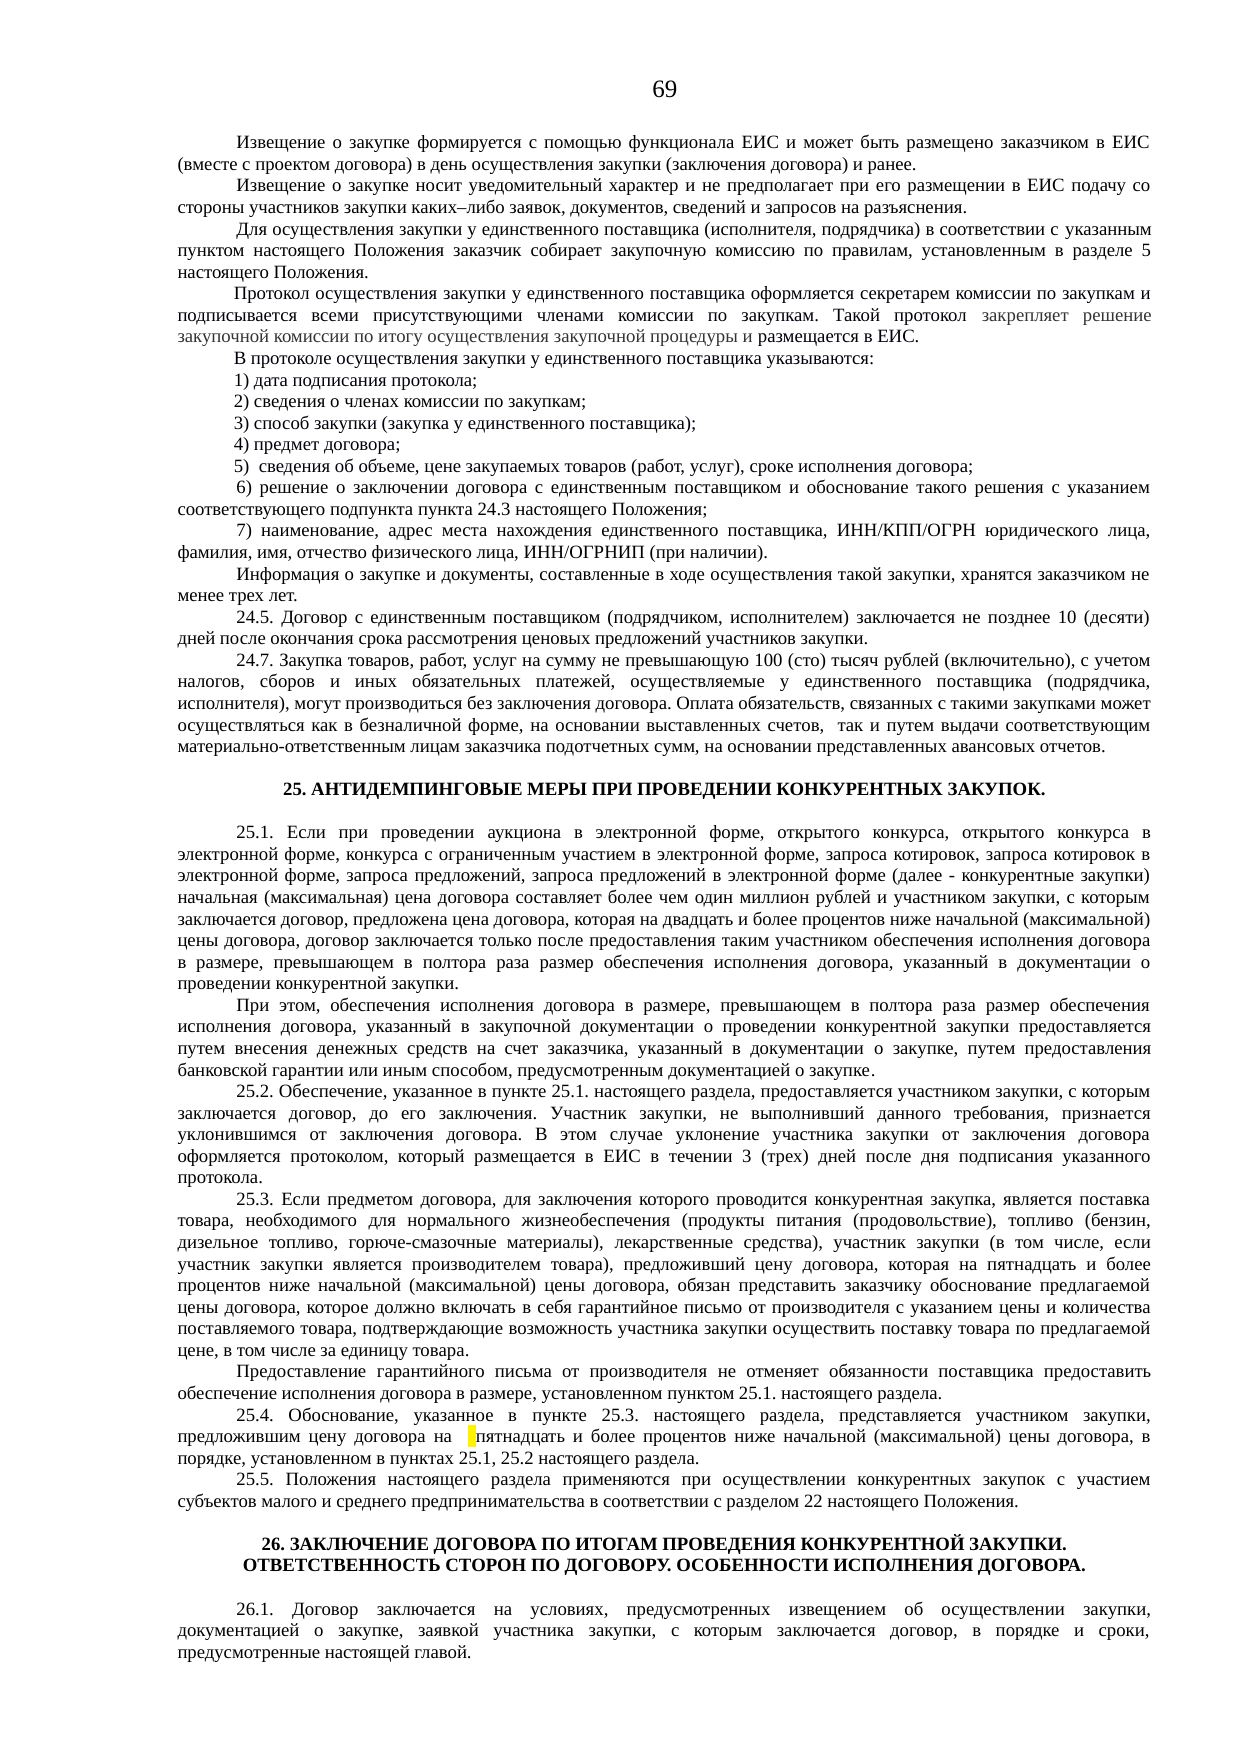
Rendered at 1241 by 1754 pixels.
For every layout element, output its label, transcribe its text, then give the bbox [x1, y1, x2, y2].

text Протокол осуществления закупки у единственного поставщика оформляется секретарем комиссии по закупкам и подписывается всеми присутствующими членами комиссии по закупкам. Такой протокол закрепляет решение закупочной комиссии по итогу осуществления закупочной процедуры и размещается в ЕИС. [177, 282, 1152, 347]
text 5) сведения об объеме, цене закупаемых товаров (работ, услуг), сроке исполнения договора; [177, 455, 1152, 476]
text 4) предмет договора; [177, 433, 1152, 455]
text При этом, обеспечения исполнения договора в размере, превышающем в полтора раза размер обеспечения исполнения договора, указанный в закупочной документации о проведении конкурентной закупки предоставляется путем внесения денежных средств на счет заказчика, указанный в документации о закупке, путем предоставления банковской гарантии или иным способом, предусмотренным документацией о закупке. [177, 994, 1152, 1080]
text Предоставление гарантийного письма от производителя не отменяет обязанности поставщика предоставить обеспечение исполнения договора в размере, установленном пунктом 25.1. настоящего раздела. [177, 1360, 1152, 1403]
text 1) дата подписания протокола; [177, 368, 1152, 390]
text 25. АНТИДЕМПИНГОВЫЕ МЕРЫ ПРИ ПРОВЕДЕНИИ КОНКУРЕНТНЫХ ЗАКУПОК. [177, 778, 1152, 800]
text 25.3. Если предметом договора, для заключения которого проводится конкурентная закупка, является поставка товара, необходимого для нормального жизнеобеспечения (продукты питания (продовольствие), топливо (бензин, дизельное топливо, горюче-смазочные материалы), лекарственные средства), участник закупки (в том числе, если участник закупки является производителем товара), предложивший цену договора, которая на пятнадцать и более процентов ниже начальной (максимальной) цены договора, обязан представить заказчику обоснование предлагаемой цены договора, которое должно включать в себя гарантийное письмо от производителя с указанием цены и количества поставляемого товара, подтверждающие возможность участника закупки осуществить поставку товара по предлагаемой цене, в том числе за единицу товара. [177, 1188, 1152, 1360]
text 25.1. Если при проведении аукциона в электронной форме, открытого конкурса, открытого конкурса в электронной форме, конкурса с ограниченным участием в электронной форме, запроса котировок, запроса котировок в электронной форме, запроса предложений, запроса предложений в электронной форме (далее - конкурентные закупки) начальная (максимальная) цена договора составляет более чем один миллион рублей и участником закупки, с которым заключается договор, предложена цена договора, которая на двадцать и более процентов ниже начальной (максимальной) цены договора, договор заключается только после предоставления таким участником обеспечения исполнения договора в размере, превышающем в полтора раза размер обеспечения исполнения договора, указанный в документации о проведении конкурентной закупки. [177, 821, 1152, 994]
text 25.2. Обеспечение, указанное в пункте 25.1. настоящего раздела, предоставляется участником закупки, с которым заключается договор, до его заключения. Участник закупки, не выполнивший данного требования, признается уклонившимся от заключения договора. В этом случае уклонение участника закупки от заключения договора оформляется протоколом, который размещается в ЕИС в течении 3 (трех) дней после дня подписания указанного протокола. [177, 1080, 1152, 1188]
text Для осуществления закупки у единственного поставщика (исполнителя, подрядчика) в соответствии с указанным пунктом настоящего Положения заказчик собирает закупочную комиссию по правилам, установленным в разделе 5 настоящего Положения. [177, 217, 1152, 282]
text 24.5. Договор с единственным поставщиком (подрядчиком, исполнителем) заключается не позднее 10 (десяти) дней после окончания срока рассмотрения ценовых предложений участников закупки. [177, 606, 1152, 649]
text 6) решение о заключении договора с единственным поставщиком и обоснование такого решения с указанием соответствующего подпункта пункта 24.3 настоящего Положения; [177, 476, 1152, 519]
text Информация о закупке и документы, составленные в ходе осуществления такой закупки, хранятся заказчиком не менее трех лет. [177, 562, 1152, 606]
text Извещение о закупке носит уведомительный характер и не предполагает при его размещении в ЕИС подачу со стороны участников закупки каких–либо заявок, документов, сведений и запросов на разъяснения. [177, 174, 1152, 217]
text 2) сведения о членах комиссии по закупкам; [177, 390, 1152, 412]
text Извещение о закупке формируется с помощью функционала ЕИС и может быть размещено заказчиком в ЕИС (вместе с проектом договора) в день осуществления закупки (заключения договора) и ранее. [177, 131, 1152, 174]
text 26.1. Договор заключается на условиях, предусмотренных извещением об осуществлении закупки, документацией о закупке, заявкой участника закупки, с которым заключается договор, в порядке и сроки, предусмотренные настоящей главой. [177, 1597, 1152, 1662]
text 25.5. Положения настоящего раздела применяются при осуществлении конкурентных закупок с участием субъектов малого и среднего предпринимательства в соответствии с разделом 22 настоящего Положения. [177, 1468, 1152, 1511]
text 25.4. Обоснование, указанное в пункте 25.3. настоящего раздела, представляется участником закупки, предложившим цену договора на пятнадцать и более процентов ниже начальной (максимальной) цены договора, в порядке, установленном в пунктах 25.1, 25.2 настоящего раздела. [177, 1403, 1152, 1468]
text 24.7. Закупка товаров, работ, услуг на сумму не превышающую 100 (сто) тысяч рублей (включительно), с учетом налогов, сборов и иных обязательных платежей, осуществляемые у единственного поставщика (подрядчика, исполнителя), могут производиться без заключения договора. Оплата обязательств, связанных с такими закупками может осуществляться как в безналичной форме, на основании выставленных счетов, так и путем выдачи соответствующим материально-ответственным лицам заказчика подотчетных сумм, на основании представленных авансовых отчетов. [177, 649, 1152, 757]
text 7) наименование, адрес места нахождения единственного поставщика, ИНН/КПП/ОГРН юридического лица, фамилия, имя, отчество физического лица, ИНН/ОГРНИП (при наличии). [177, 519, 1152, 562]
text В протоколе осуществления закупки у единственного поставщика указываются: [177, 347, 1152, 368]
text 26. ЗАКЛЮЧЕНИЕ ДОГОВОРА ПО ИТОГАМ ПРОВЕДЕНИЯ КОНКУРЕНТНОЙ ЗАКУПКИ. ОТВЕТСТВЕННОСТЬ СТОРОН ПО ДОГОВОРУ. ОСОБЕННОСТИ ИСПОЛНЕНИЯ ДОГОВОРА. [177, 1533, 1152, 1576]
text 3) способ закупки (закупка у единственного поставщика); [177, 412, 1152, 433]
